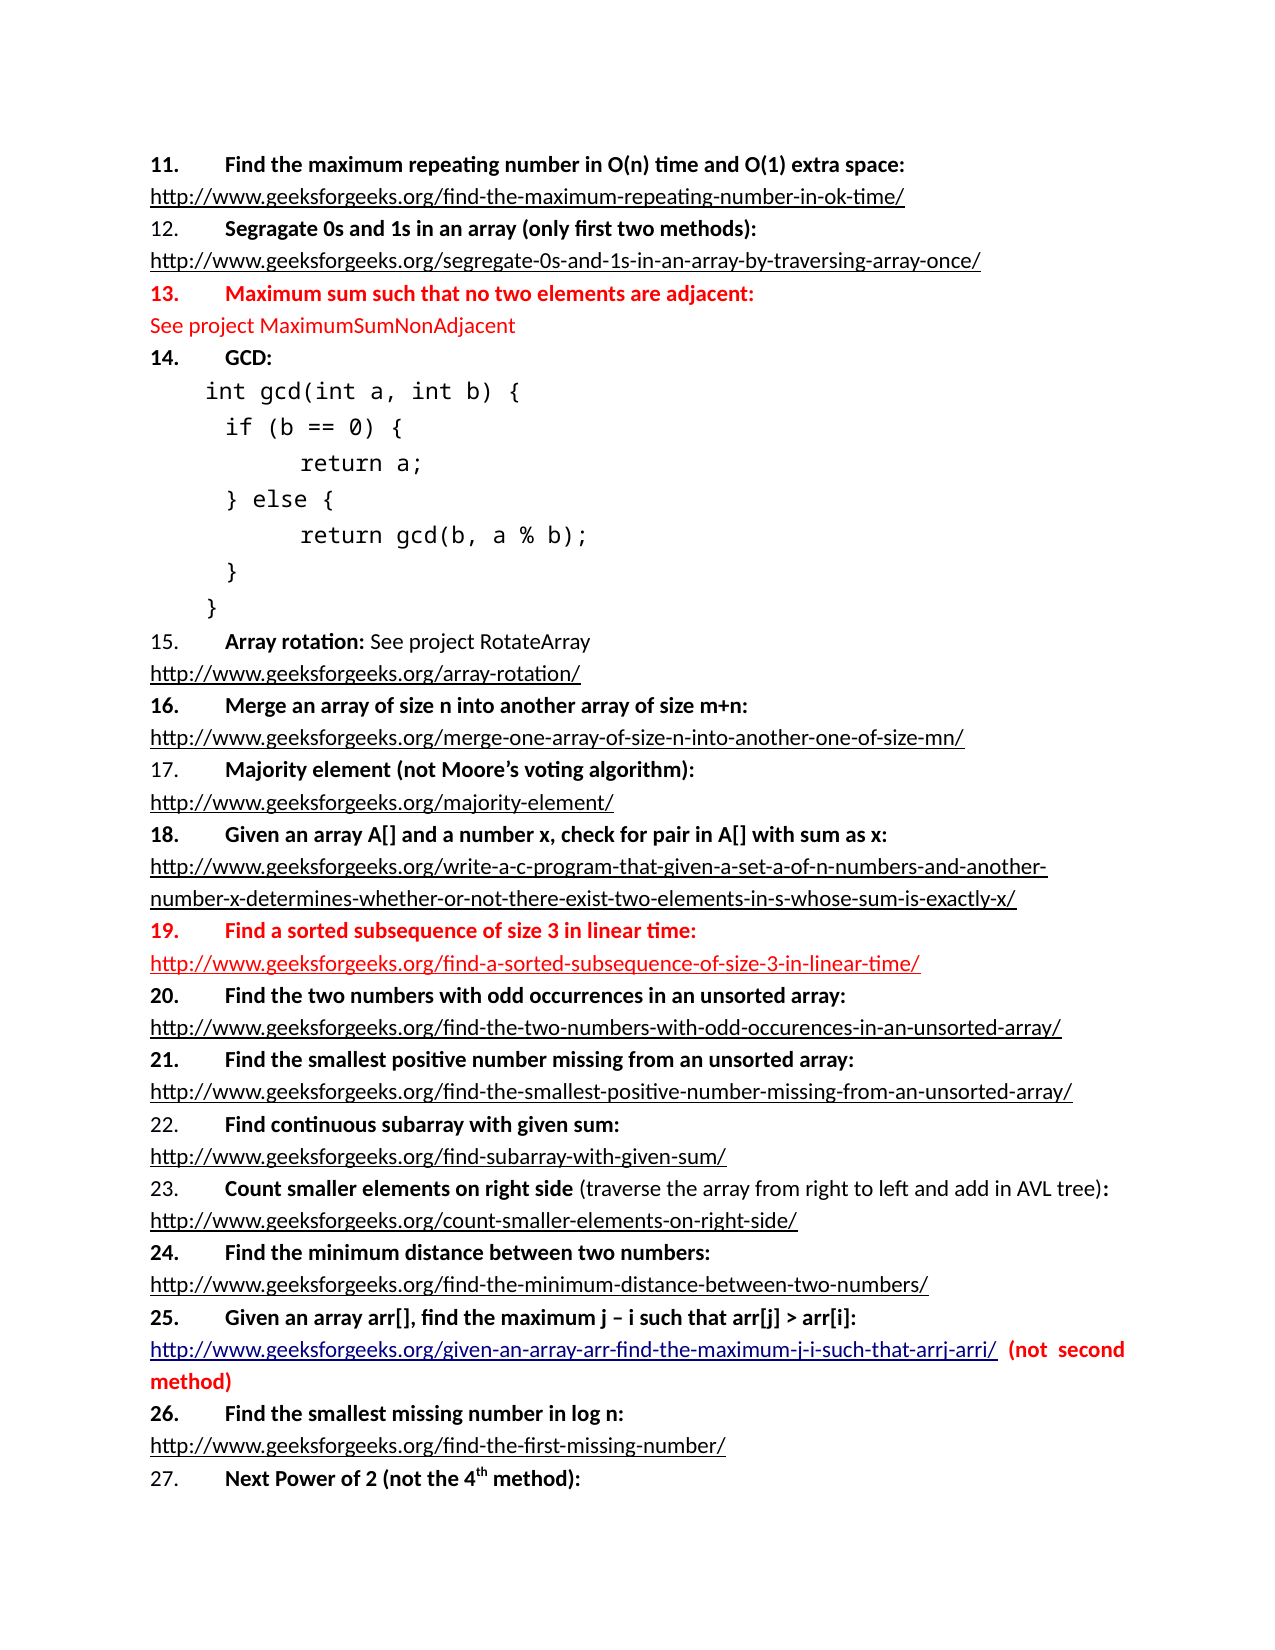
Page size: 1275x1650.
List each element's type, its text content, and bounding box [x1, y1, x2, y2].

list int gcd(int a, int b) { [150, 375, 1125, 407]
list http://www.geeksforgeeks.org/segregate-0s-and-1s-in-an-array-by-traversing-array-once/ [150, 247, 1125, 274]
list Given an array A[] and a number x, check for pair in A[] with sum as x: [150, 820, 1125, 848]
list http://www.geeksforgeeks.org/find-the-first-missing-number/ [150, 1432, 1125, 1459]
list http://www.geeksforgeeks.org/find-the-two-numbers-with-odd-occurences-in-an-unsorted-array/ [150, 1013, 1125, 1041]
list Merge an array of size n into another array of size m+n: [150, 691, 1125, 719]
list Segragate 0s and 1s in an array (only first two methods): [150, 214, 1125, 242]
list Majority element (not Moore’s voting algorithm): [150, 756, 1125, 784]
list http://www.geeksforgeeks.org/count-smaller-elements-on-right-side/ [150, 1206, 1125, 1234]
list if (b == 0) { [150, 411, 1125, 442]
list GCD: [150, 343, 1125, 371]
list Count smaller elements on right side (traverse the array from right to left and add in AVL tree): [150, 1174, 1125, 1202]
list Find the smallest positive number missing from an unsorted array: [150, 1045, 1125, 1073]
list return a; [150, 447, 1125, 478]
list return gcd(b, a % b); [150, 519, 1125, 550]
list Find the minimum distance between two numbers: [150, 1238, 1125, 1266]
list Find continuous subarray with given sum: [150, 1110, 1125, 1138]
list Next Power of 2 (not the 4th method): [150, 1464, 1125, 1492]
list http://www.geeksforgeeks.org/array-rotation/ [150, 659, 1125, 687]
list http://www.geeksforgeeks.org/merge-one-array-of-size-n-into-another-one-of-size-mn/ [150, 723, 1125, 751]
list http://www.geeksforgeeks.org/write-a-c-program-that-given-a-set-a-of-n-numbers-and-another-number-x-determines-whether-or-not-there-exist-two-elements-in-s-whose-sum-is-exactly-x/ [150, 852, 1125, 912]
list } [150, 555, 1125, 586]
list Find the maximum repeating number in O(n) time and O(1) extra space: [150, 150, 1125, 178]
list Array rotation: See project RotateArray [150, 627, 1125, 655]
list http://www.geeksforgeeks.org/find-the-maximum-repeating-number-in-ok-time/ [150, 182, 1125, 210]
list http://www.geeksforgeeks.org/find-the-smallest-positive-number-missing-from-an-unsorted-array/ [150, 1077, 1125, 1106]
list http://www.geeksforgeeks.org/majority-element/ [150, 788, 1125, 816]
list Find the smallest missing number in log n: [150, 1399, 1125, 1427]
list } [150, 591, 1125, 622]
list http://www.geeksforgeeks.org/find-the-minimum-distance-between-two-numbers/ [150, 1271, 1125, 1299]
list http://www.geeksforgeeks.org/given-an-array-arr-find-the-maximum-j-i-such-that-arrj-arri/ (not second method) [150, 1335, 1125, 1395]
list Maximum sum such that no two elements are adjacent: [150, 279, 1125, 307]
list } else { [150, 483, 1125, 514]
list Given an array arr[], find the maximum j – i such that arr[j] > arr[i]: [150, 1303, 1125, 1331]
list http://www.geeksforgeeks.org/find-subarray-with-given-sum/ [150, 1142, 1125, 1170]
list See project MaximumSumNonAdjacent [150, 311, 1125, 339]
list Find a sorted subsequence of size 3 in linear time: [150, 917, 1125, 944]
list Find the two numbers with odd occurrences in an unsorted array: [150, 981, 1125, 1009]
list http://www.geeksforgeeks.org/find-a-sorted-subsequence-of-size-3-in-linear-time/ [150, 949, 1125, 977]
